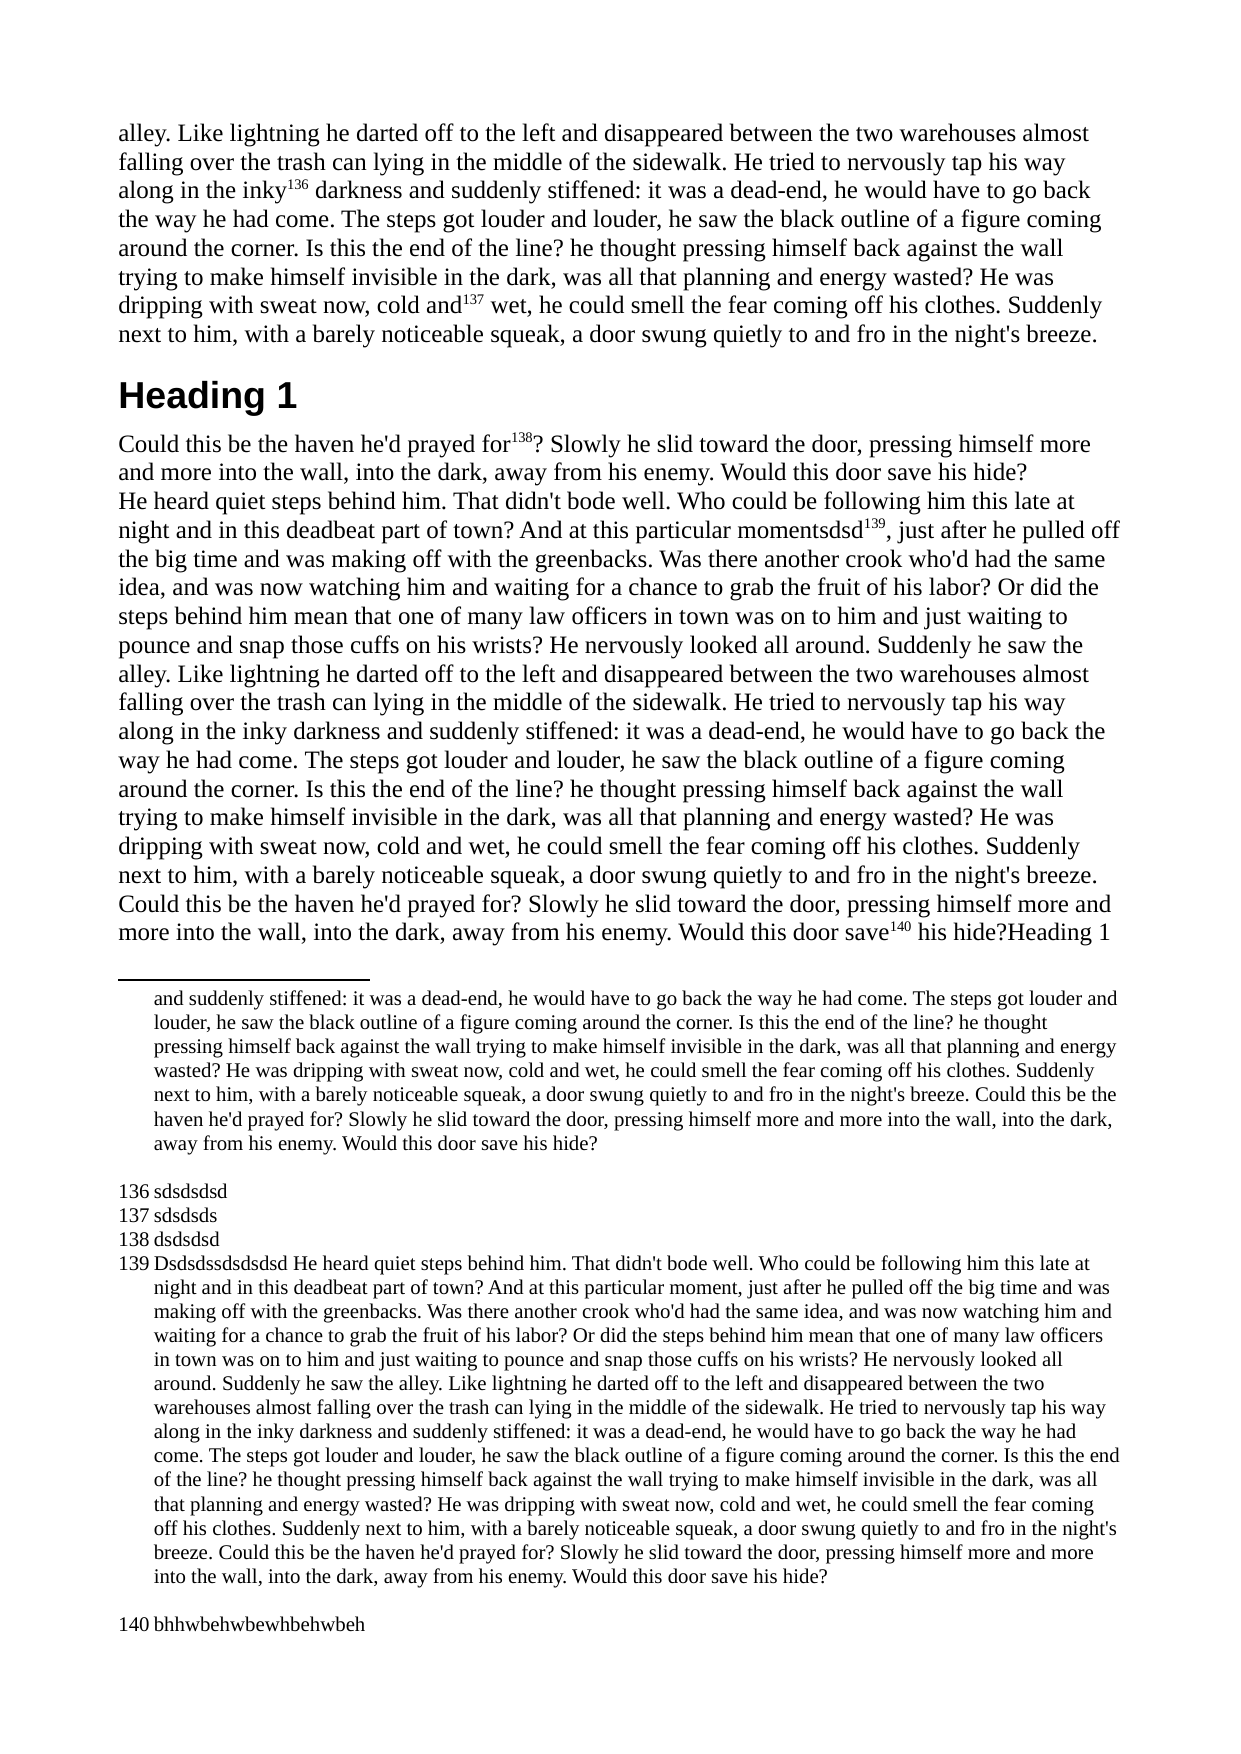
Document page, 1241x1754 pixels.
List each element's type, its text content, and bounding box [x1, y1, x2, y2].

text and suddenly stiffened: it was a dead-end, he would have to go back the way he had come. The steps got louder and louder, he saw the black outline of a figure coming around the corner. Is this the end of the line? he thought pressing himself back against the wall trying to make himself invisible in the dark, was all that planning and energy wasted? He was dripping with sweat now, cold and wet, he could smell the fear coming off his clothes. Suddenly next to him, with a barely noticeable squeak, a door swung quietly to and fro in the night's breeze. Could this be the haven he'd prayed for? Slowly he slid toward the door, pressing himself more and more into the wall, into the dark, away from his enemy. Would this door save his hide? [118, 986, 1122, 1154]
text bhhwbehwbewhbehwbeh [118, 1612, 1122, 1636]
text alley. Like lightning he darted off to the left and disappeared between the two warehouses almost falling over the trash can lying in the middle of the sidewalk. He tried to nervously tap his way along in the inky darkness and suddenly stiffened: it was a dead-end, he would have to go back the way he had come. The steps got louder and louder, he saw the black outline of a figure coming around the corner. Is this the end of the line? he thought pressing himself back against the wall trying to make himself invisible in the dark, was all that planning and energy wasted? He was dripping with sweat now, cold and wet, he could smell the fear coming off his clothes. Suddenly next to him, with a barely noticeable squeak, a door swung quietly to and fro in the night's breeze. [118, 118, 1122, 348]
subtitle Heading 1 [118, 373, 1122, 416]
text Could this be the haven he'd prayed for? Slowly he slid toward the door, pressing himself more and more into the wall, into the dark, away from his enemy. Would this door save his hide? [118, 429, 1122, 486]
text sdsdsdsd [118, 1179, 1122, 1203]
text dsdsdsd [118, 1227, 1122, 1251]
text He heard quiet steps behind him. That didn't bode well. Who could be following him this late at night and in this deadbeat part of town? And at this particular momentsdsd, just after he pulled off the big time and was making off with the greenbacks. Was there another crook who'd had the same idea, and was now watching him and waiting for a chance to grab the fruit of his labor? Or did the steps behind him mean that one of many law officers in town was on to him and just waiting to pounce and snap those cuffs on his wrists? He nervously looked all around. Suddenly he saw the alley. Like lightning he darted off to the left and disappeared between the two warehouses almost falling over the trash can lying in the middle of the sidewalk. He tried to nervously tap his way along in the inky darkness and suddenly stiffened: it was a dead-end, he would have to go back the way he had come. The steps got louder and louder, he saw the black outline of a figure coming around the corner. Is this the end of the line? he thought pressing himself back against the wall trying to make himself invisible in the dark, was all that planning and energy wasted? He was dripping with sweat now, cold and wet, he could smell the fear coming off his clothes. Suddenly next to him, with a barely noticeable squeak, a door swung quietly to and fro in the night's breeze. Could this be the haven he'd prayed for? Slowly he slid toward the door, pressing himself more and more into the wall, into the dark, away from his enemy. Would this door save his hide?Heading 1 [118, 486, 1122, 946]
text sdsdsds [118, 1203, 1122, 1227]
text Dsdsdssdsdsdsd He heard quiet steps behind him. That didn't bode well. Who could be following him this late at night and in this deadbeat part of town? And at this particular moment, just after he pulled off the big time and was making off with the greenbacks. Was there another crook who'd had the same idea, and was now watching him and waiting for a chance to grab the fruit of his labor? Or did the steps behind him mean that one of many law officers in town was on to him and just waiting to pounce and snap those cuffs on his wrists? He nervously looked all around. Suddenly he saw the alley. Like lightning he darted off to the left and disappeared between the two warehouses almost falling over the trash can lying in the middle of the sidewalk. He tried to nervously tap his way along in the inky darkness and suddenly stiffened: it was a dead-end, he would have to go back the way he had come. The steps got louder and louder, he saw the black outline of a figure coming around the corner. Is this the end of the line? he thought pressing himself back against the wall trying to make himself invisible in the dark, was all that planning and energy wasted? He was dripping with sweat now, cold and wet, he could smell the fear coming off his clothes. Suddenly next to him, with a barely noticeable squeak, a door swung quietly to and fro in the night's breeze. Could this be the haven he'd prayed for? Slowly he slid toward the door, pressing himself more and more into the wall, into the dark, away from his enemy. Would this door save his hide? [118, 1251, 1122, 1588]
